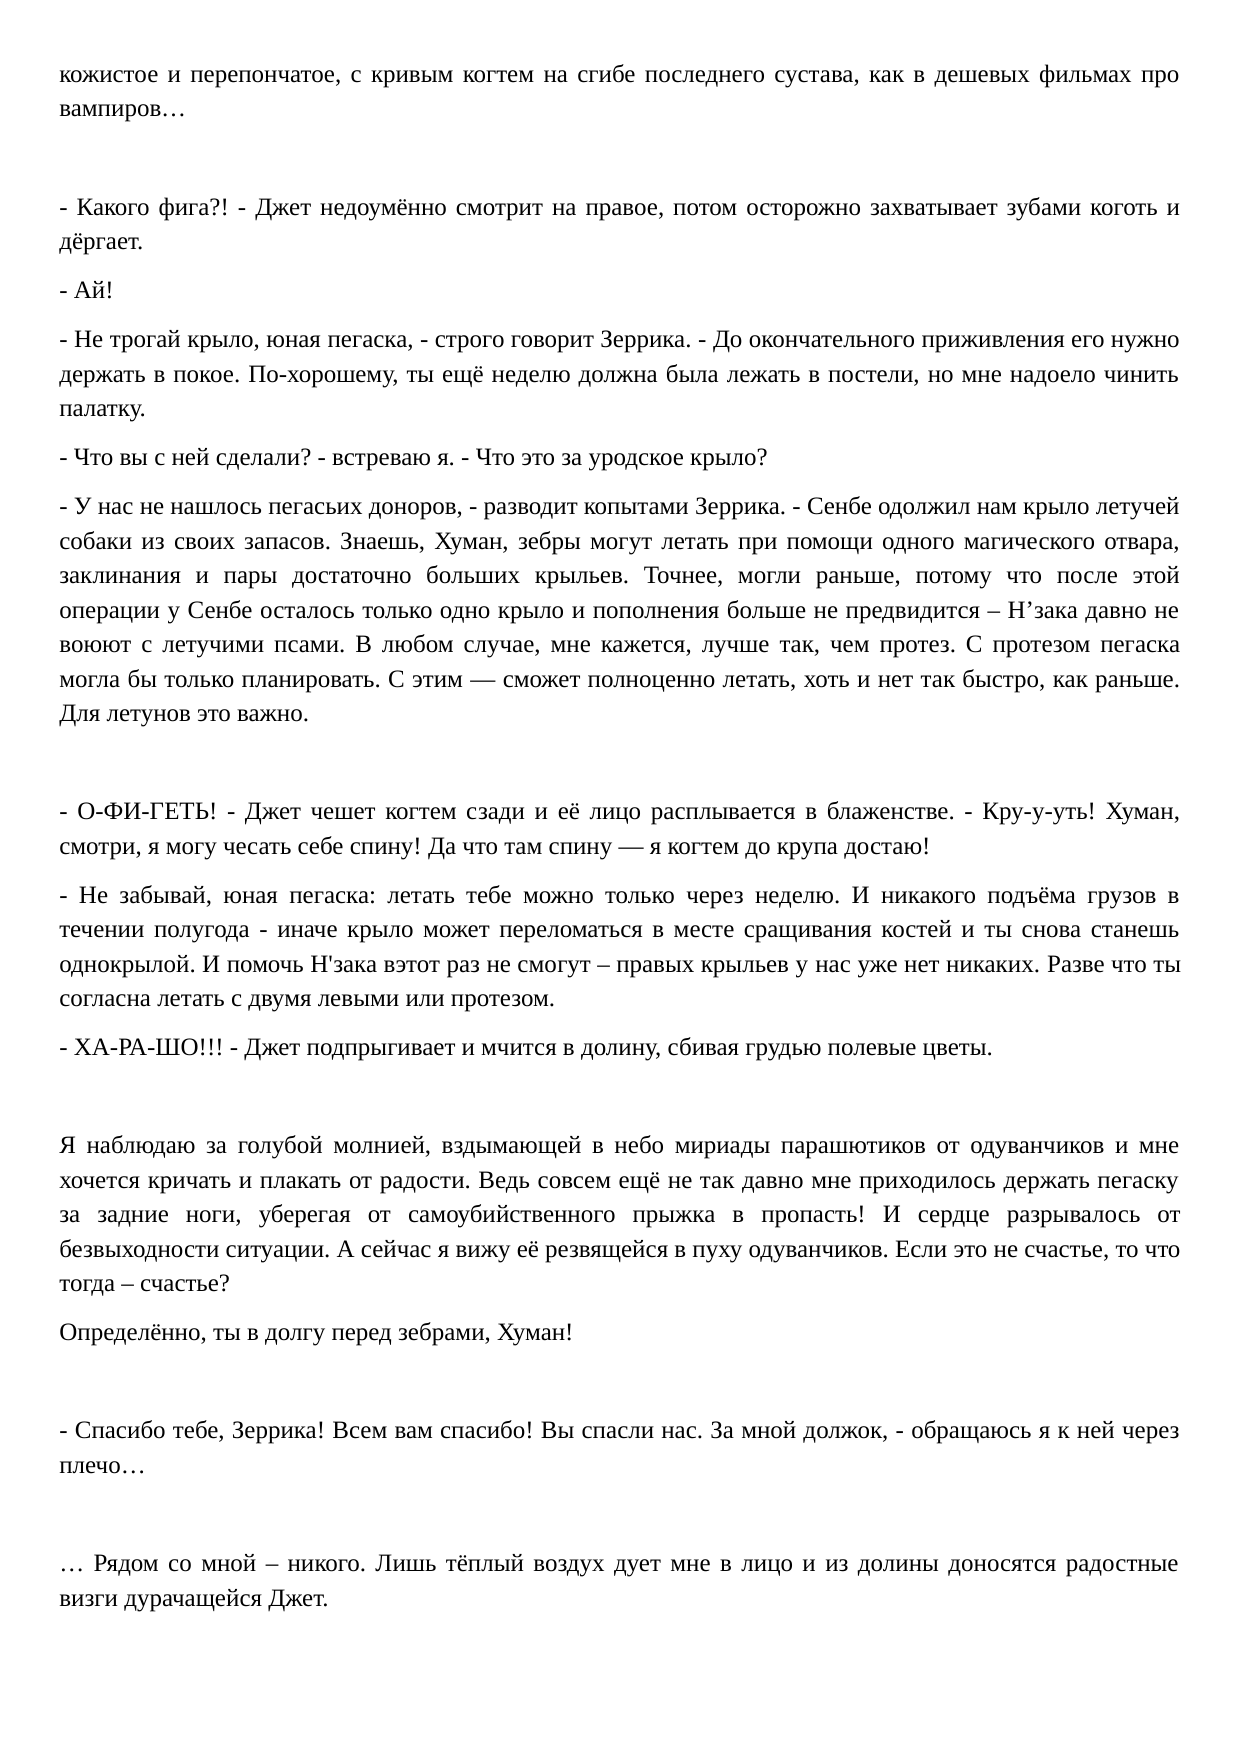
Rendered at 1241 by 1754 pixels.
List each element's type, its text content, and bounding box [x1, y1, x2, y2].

text - Спасибо тебе, Зеррика! Всем вам спасибо! Вы спасли нас. За мной должок, - обращаюсь я к ней через плечо… [59, 1416, 1181, 1479]
text Определённо, ты в долгу перед зебрами, Хуман! [59, 1317, 1181, 1346]
text - ХА-РА-ШО!!! - Джет подпрыгивает и мчится в долину, сбивая грудью полевые цветы. [59, 1032, 1181, 1061]
text - У нас не нашлось пегасьих доноров, - разводит копытами Зеррика. - Сенбе одолжил нам крыло летучей собаки из своих запасов. Знаешь, Хуман, зебры могут летать при помощи одного магического отвара, заклинания и пары достаточно больших крыльев. Точнее, могли раньше, потому что после этой операции у Сенбе осталось только одно крыло и пополнения больше не предвидится – Н’зака давно не воюют с летучими псами. В любом случае, мне кажется, лучше так, чем протез. С протезом пегаска могла бы только планировать. С этим — сможет полноценно летать, хоть и нет так быстро, как раньше. Для летунов это важно. [59, 491, 1181, 727]
text - Что вы с ней сделали? - встреваю я. - Что это за уродское крыло? [59, 442, 1181, 471]
text - Какого фига?! - Джет недоумённо смотрит на правое, потом осторожно захватывает зубами коготь и дёргает. [59, 192, 1181, 255]
text - Ай! [59, 275, 1181, 304]
text кожистое и перепончатое, с кривым когтем на сгибе последнего сустава, как в дешевых фильмах про вампиров… [59, 59, 1181, 122]
text Я наблюдаю за голубой молнией, вздымающей в небо мириады парашютиков от одуванчиков и мне хочется кричать и плакать от радости. Ведь совсем ещё не так давно мне приходилось держать пегаску за задние ноги, уберегая от самоубийственного прыжка в пропасть! И сердце разрывалось от безвыходности ситуации. А сейчас я вижу её резвящейся в пуху одуванчиков. Если это не счастье, то что тогда – счастье? [59, 1131, 1181, 1297]
text - О-ФИ-ГЕТЬ! - Джет чешет когтем сзади и её лицо расплывается в блаженстве. - Кру-у-уть! Хуман, смотри, я могу чесать себе спину! Да что там спину — я когтем до крупа достаю! [59, 796, 1181, 859]
text - Не трогай крыло, юная пегаска, - строго говорит Зеррика. - До окончательного приживления его нужно держать в покое. По-хорошему, ты ещё неделю должна была лежать в постели, но мне надоело чинить палатку. [59, 324, 1181, 422]
text - Не забывай, юная пегаска: летать тебе можно только через неделю. И никакого подъёма грузов в течении полугода - иначе крыло может переломаться в месте сращивания костей и ты снова станешь однокрылой. И помочь Н'зака вэтот раз не смогут – правых крыльев у нас уже нет никаких. Разве что ты согласна летать с двумя левыми или протезом. [59, 880, 1181, 1012]
text … Рядом со мной – никого. Лишь тёплый воздух дует мне в лицо и из долины доносятся радостные визги дурачащейся Джет. [59, 1548, 1181, 1611]
